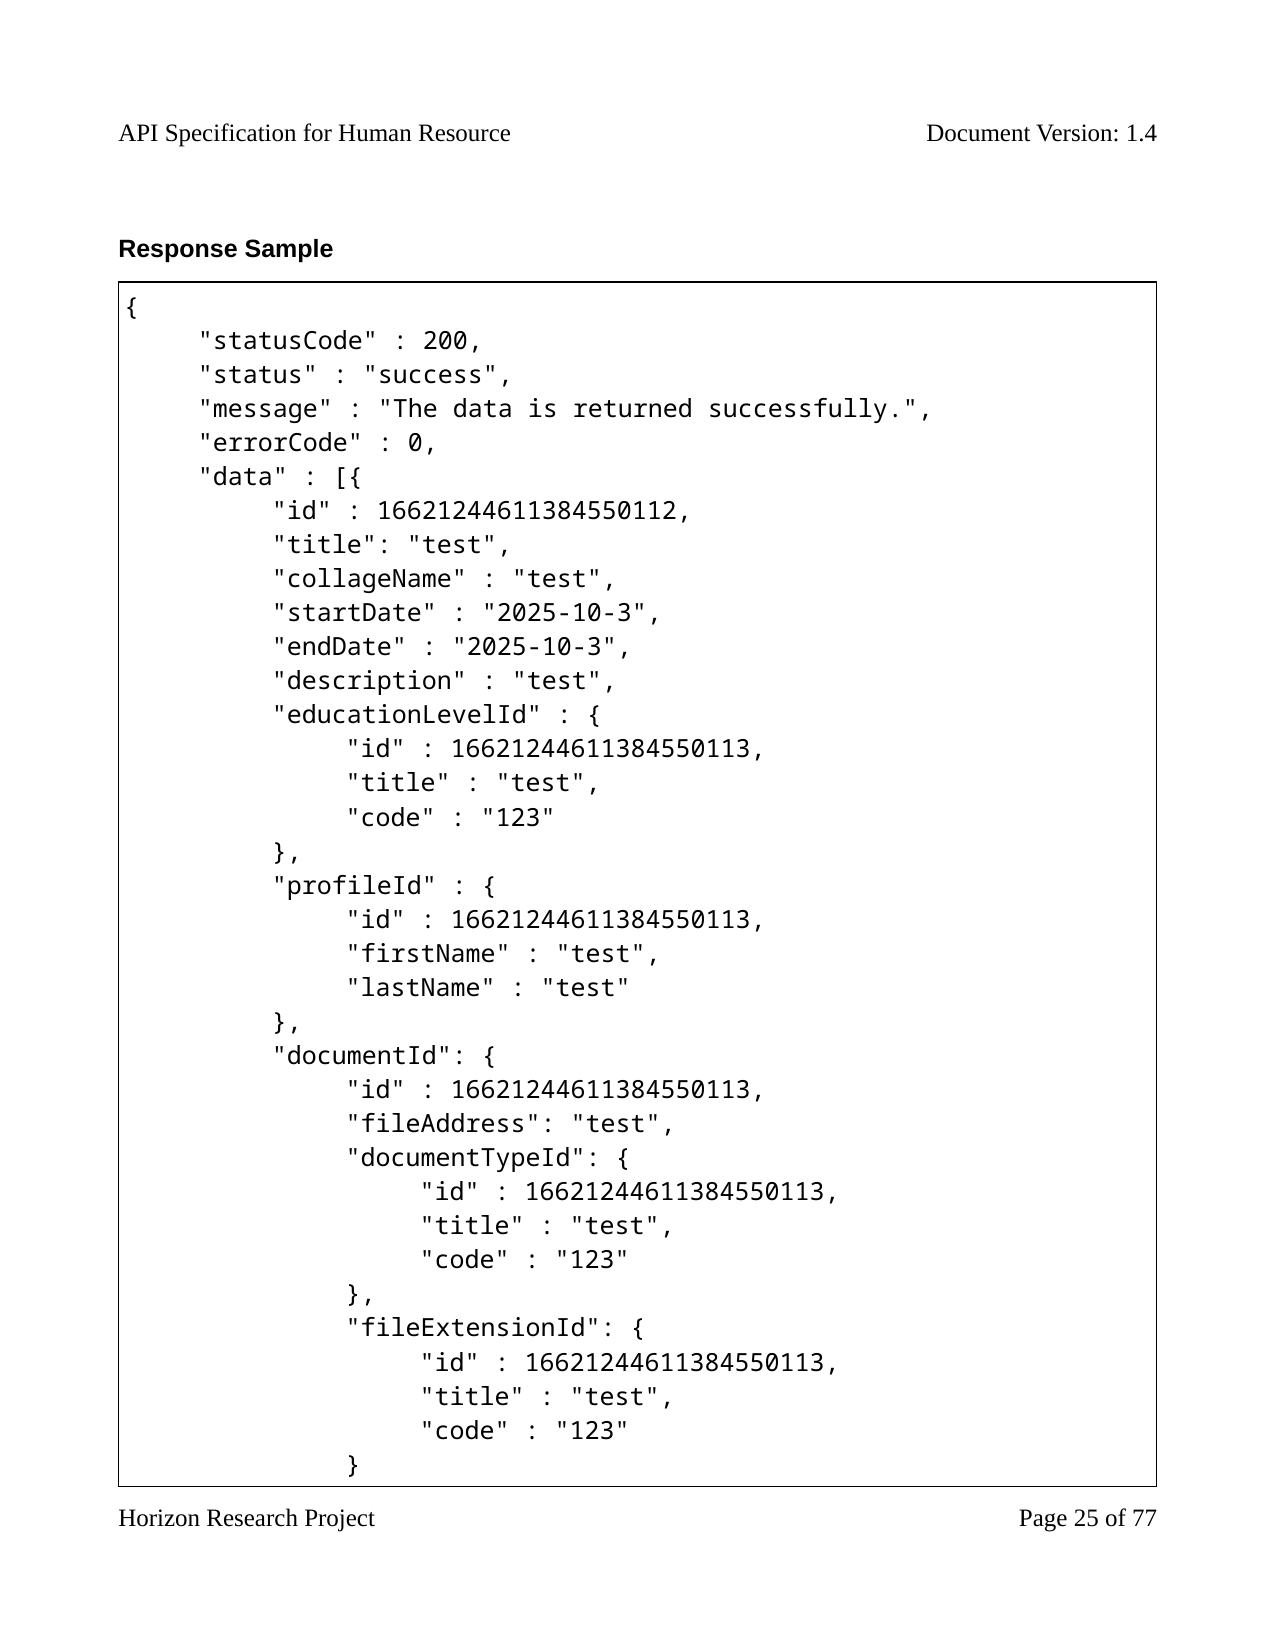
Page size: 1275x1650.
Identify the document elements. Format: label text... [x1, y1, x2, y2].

text Response Sample [118, 234, 1157, 263]
table_header { "statusCode" : 200, "status" : "success", "message" : "The data is returned successfully.", "errorCode" : 0, "data" : [{ "id" : 16621244611384550112, "title": "test", "collageName" : "test", "startDate" : "2025-10-3", "endDate" : "2025-10-3", "description" : "test", "educationLevelId" : { "id" : 16621244611384550113, "title" : "test", "code" : "123" }, "profileId" : { "id" : 16621244611384550113, "firstName" : "test", "lastName" : "test" }, "documentId": { "id" : 16621244611384550113, "fileAddress": "test", "documentTypeId": { "id" : 16621244611384550113, "title" : "test", "code" : "123" }, "fileExtensionId": { "id" : 16621244611384550113, "title" : "test", "code" : "123" } [119, 283, 1156, 1486]
